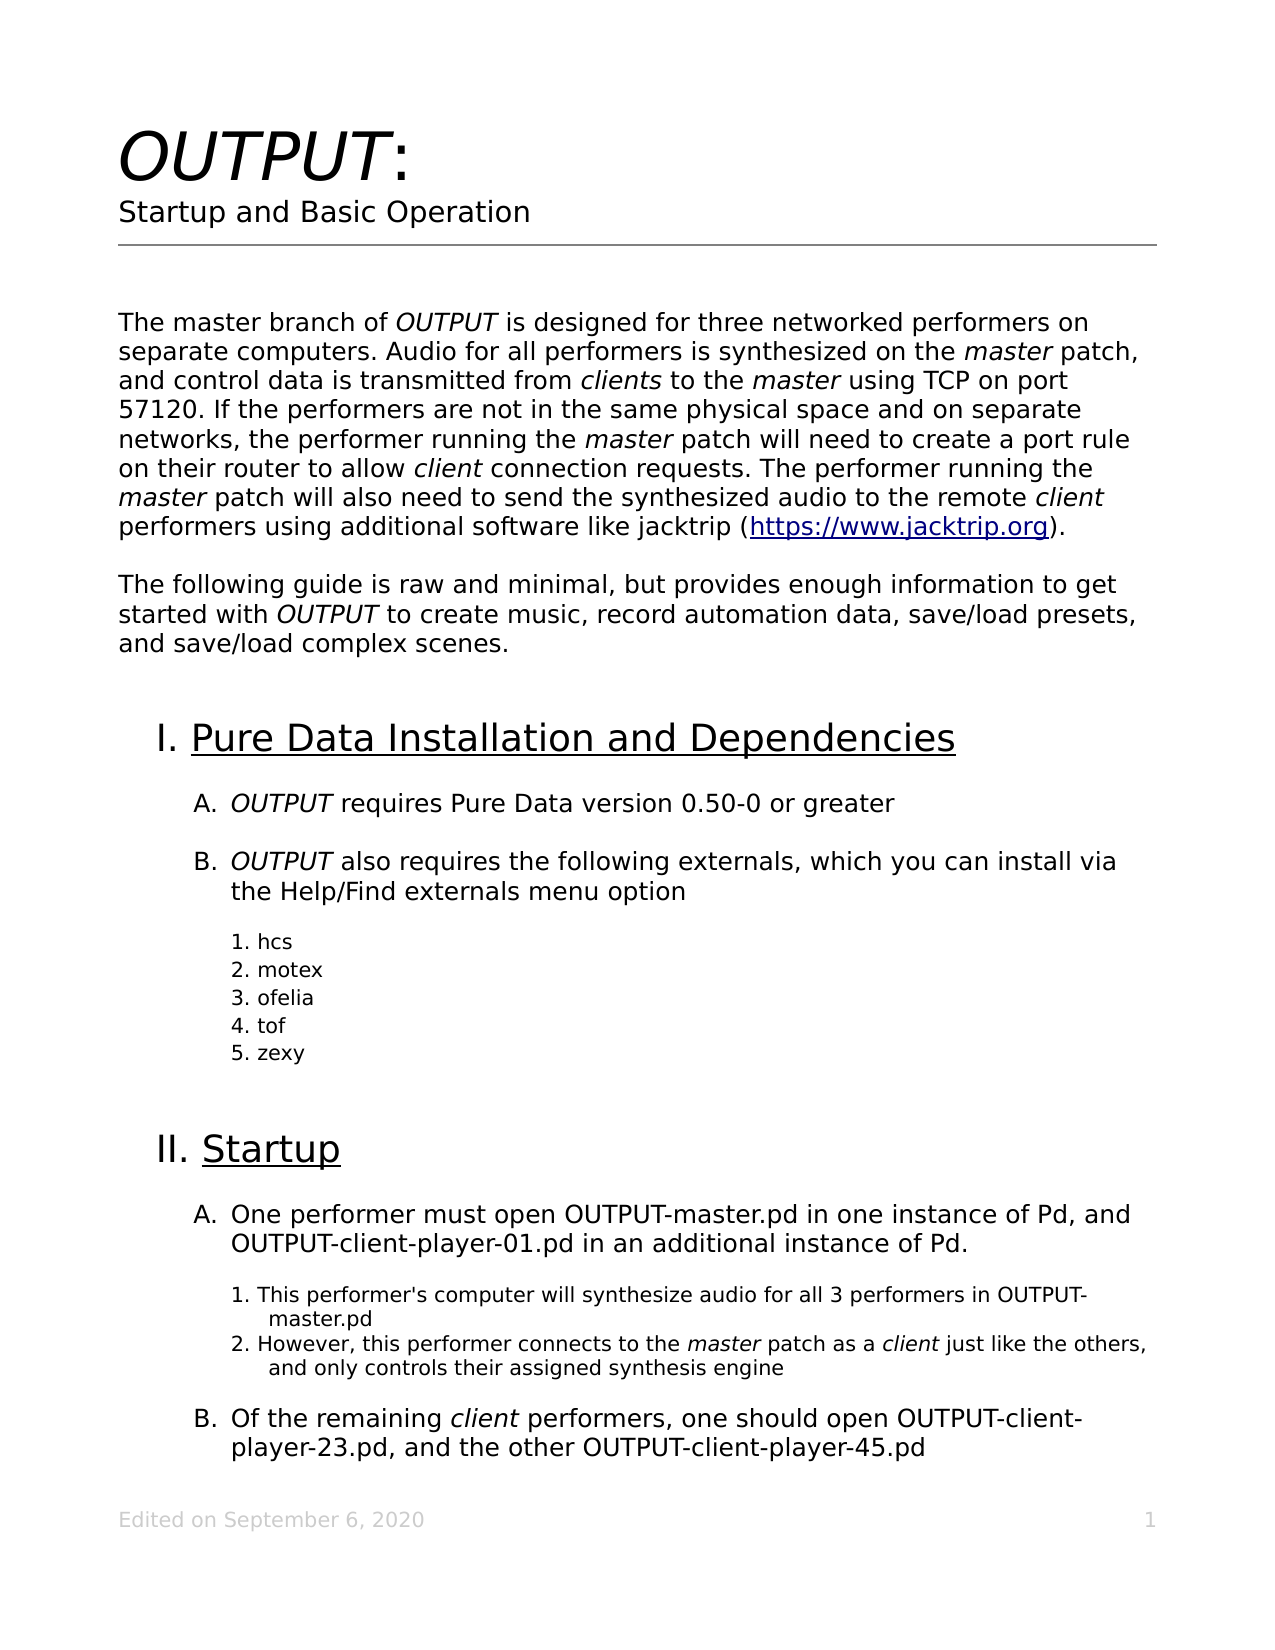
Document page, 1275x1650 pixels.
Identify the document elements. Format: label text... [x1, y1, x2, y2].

list However, this performer connects to the master patch as a client just like the others, and only controls their assigned synthesis engine [231, 1332, 1157, 1380]
list This performer's computer will synthesize audio for all 3 performers in OUTPUT-master.pd [231, 1283, 1157, 1332]
list Of the remaining client performers, one should open OUTPUT-client-player-23.pd, and the other OUTPUT-client-player-45.pd [193, 1404, 1157, 1463]
list zexy [231, 1041, 1157, 1066]
list motex [231, 958, 1157, 982]
list ofelia [231, 986, 1157, 1010]
text The master branch of OUTPUT is designed for three networked performers on separate computers. Audio for all performers is synthesized on the master patch, and control data is transmitted from clients to the master using TCP on port 57120. If the performers are not in the same physical space and on separate networks, the performer running the master patch will need to create a port rule on their router to allow client connection requests. The performer running the master patch will also need to send the synthesized audio to the remote client performers using additional software like jacktrip (https://www.jacktrip.org). [118, 308, 1157, 541]
list OUTPUT requires Pure Data version 0.50-0 or greater [193, 789, 1157, 818]
text OUTPUT: [118, 118, 1157, 196]
text Startup and Basic Operation [118, 196, 1157, 230]
list hcs [231, 930, 1157, 954]
list tof [231, 1014, 1157, 1038]
list Startup [156, 1128, 1157, 1171]
list OUTPUT also requires the following externals, which you can install via the Help/Find externals menu option [193, 848, 1157, 906]
list Pure Data Installation and Dependencies [156, 716, 1157, 760]
list One performer must open OUTPUT-master.pd in one instance of Pd, and OUTPUT-client-player-01.pd in an additional instance of Pd. [193, 1200, 1157, 1259]
text The following guide is raw and minimal, but provides enough information to get started with OUTPUT to create music, record automation data, save/load presets, and save/load complex scenes. [118, 571, 1157, 658]
